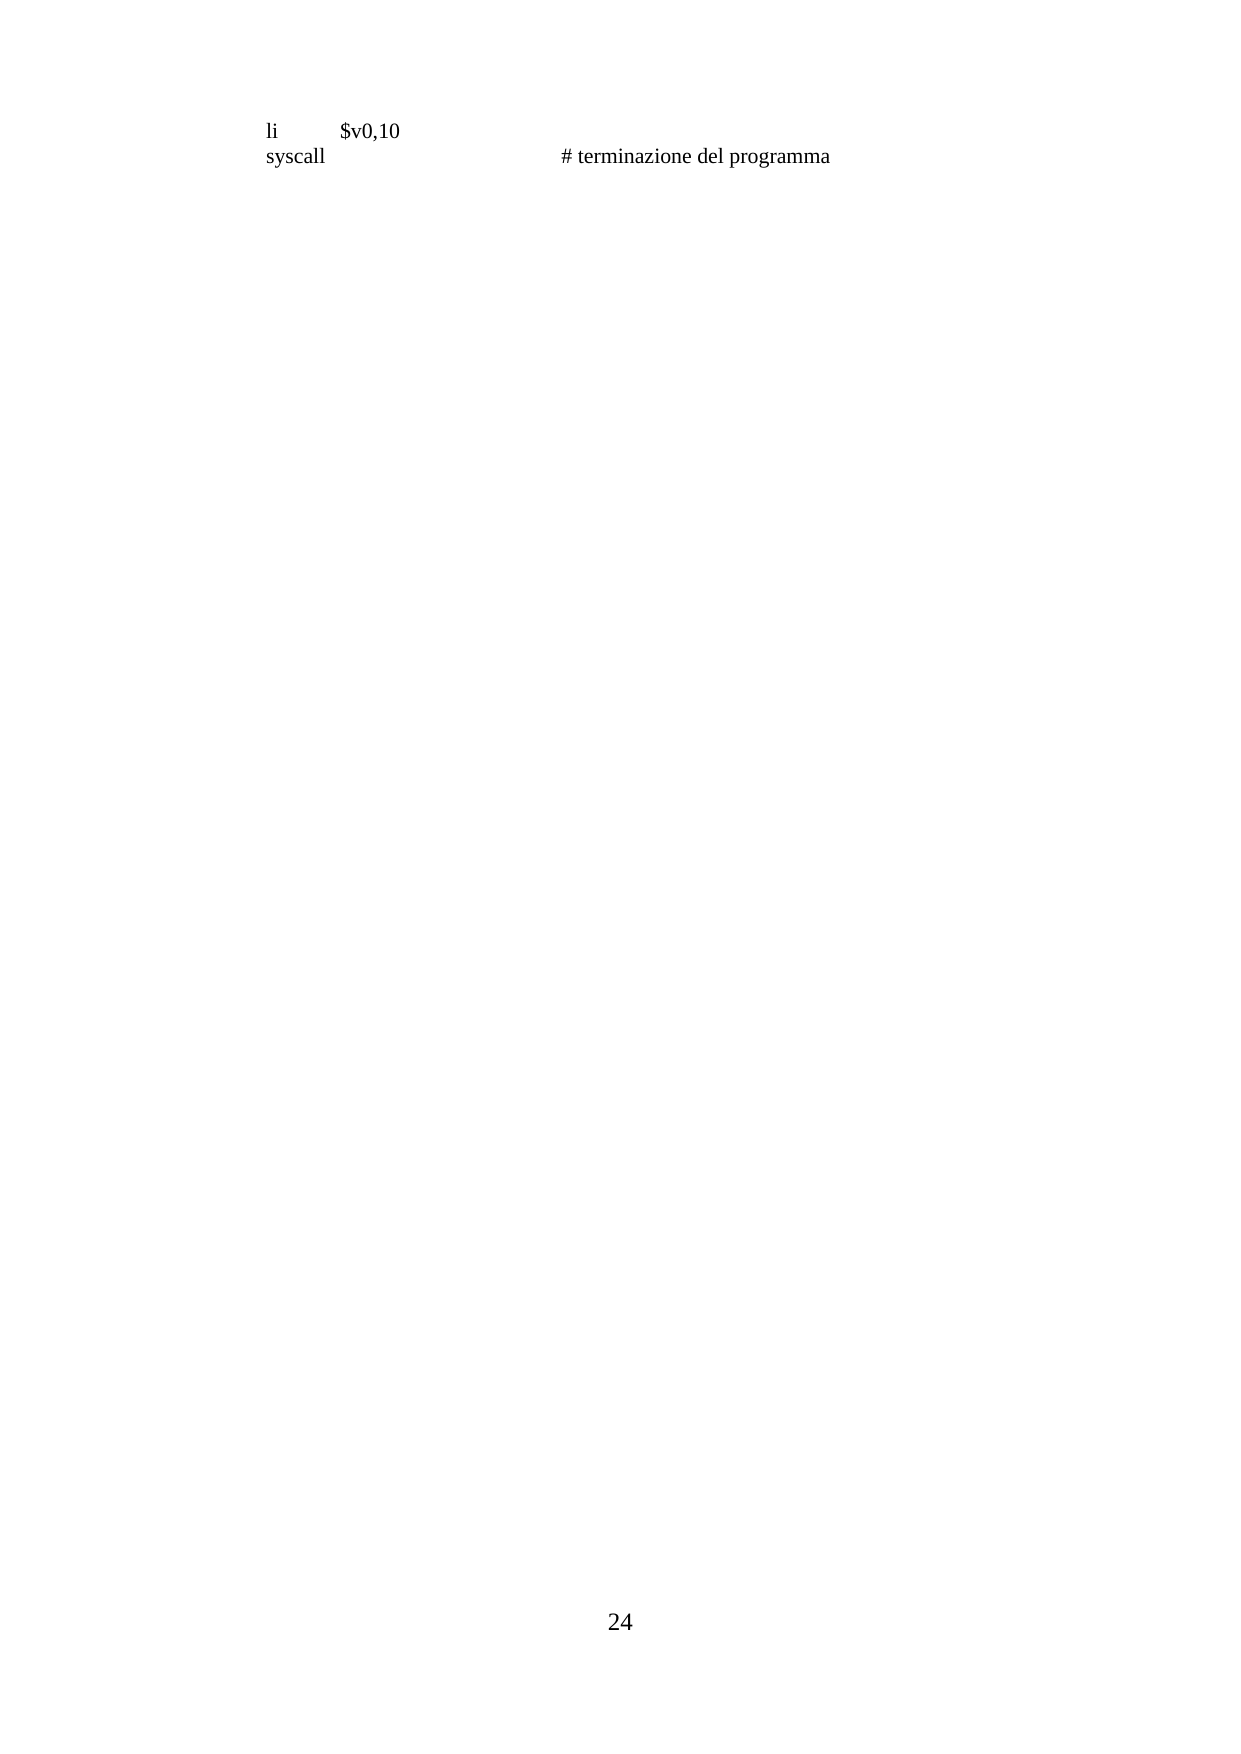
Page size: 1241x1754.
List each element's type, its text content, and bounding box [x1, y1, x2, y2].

text li $v0,10 [118, 118, 1122, 143]
text syscall # terminazione del programma [118, 143, 1122, 168]
